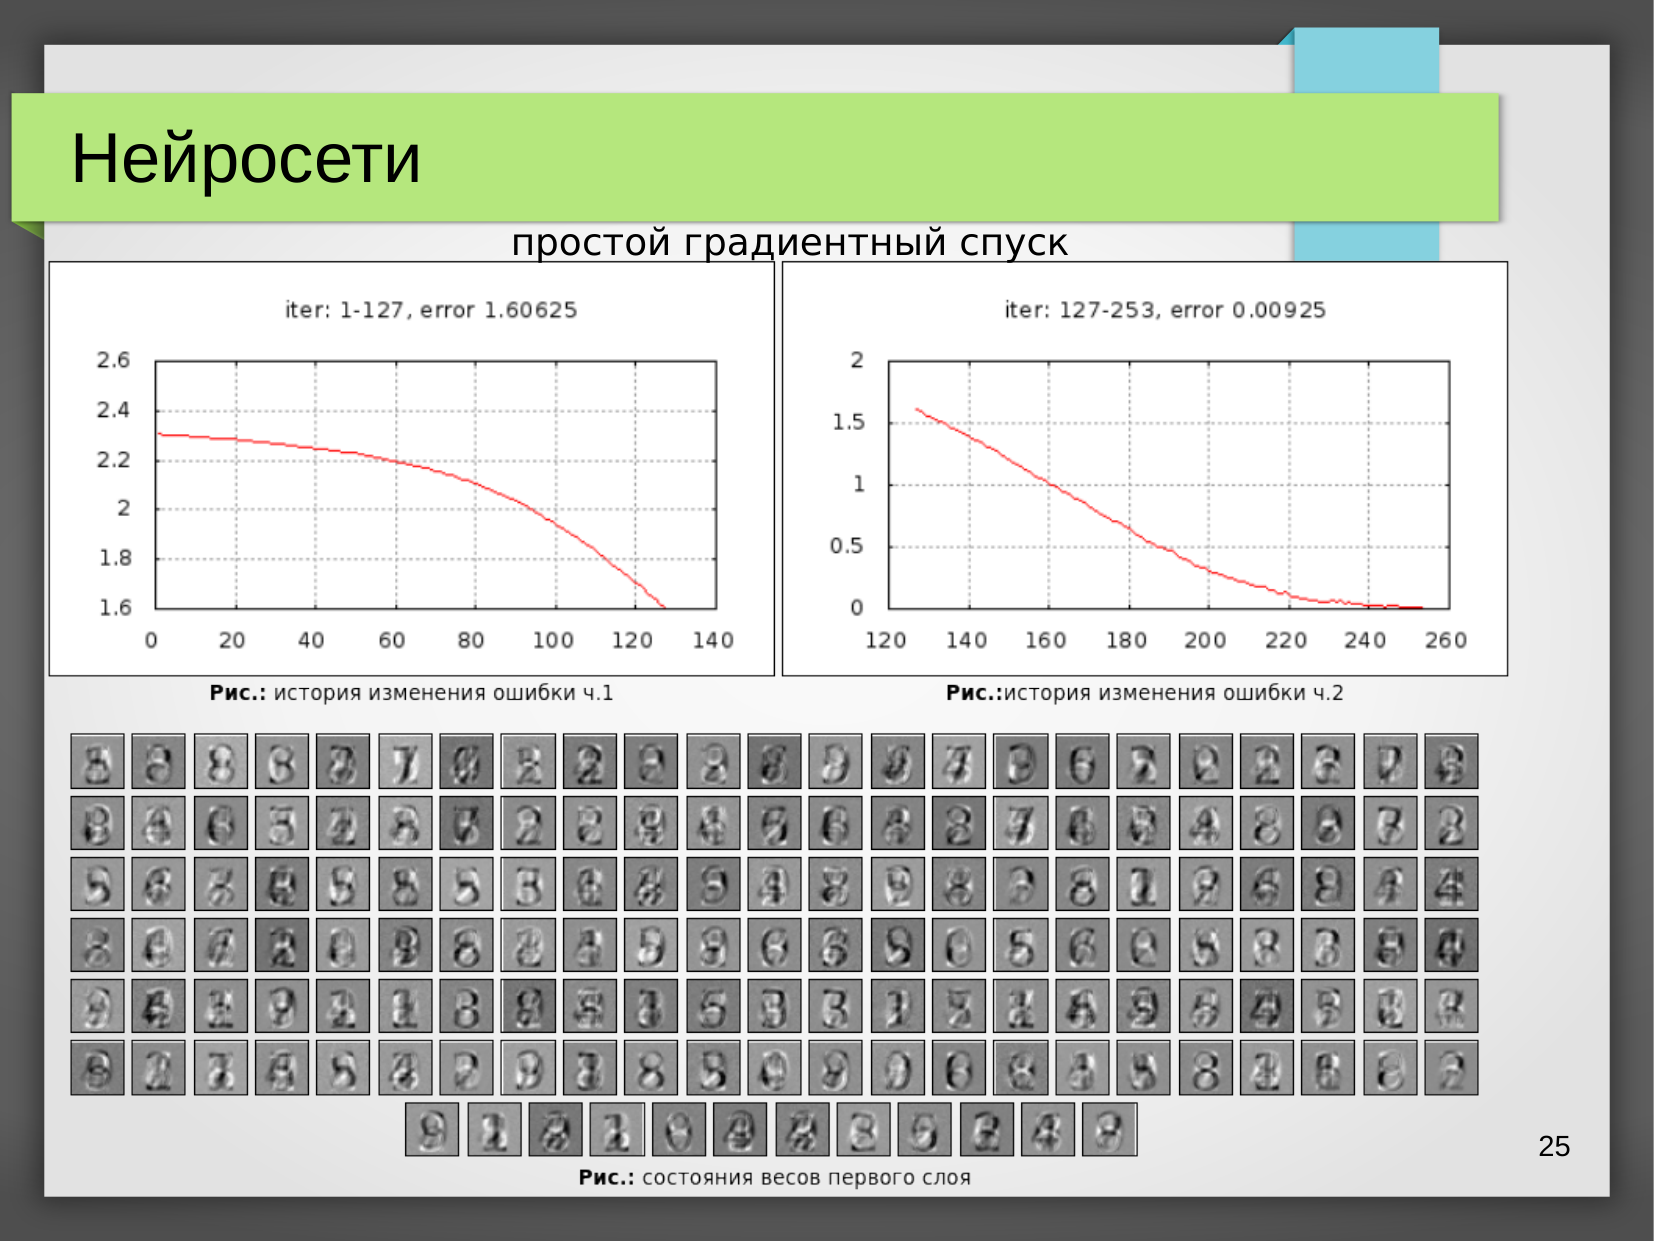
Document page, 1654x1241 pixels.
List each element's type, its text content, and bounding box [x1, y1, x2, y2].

title Нейросети [70, 118, 1205, 199]
picture [0, 0, 1654, 1241]
text_box простой градиентный спуск [496, 213, 1255, 272]
